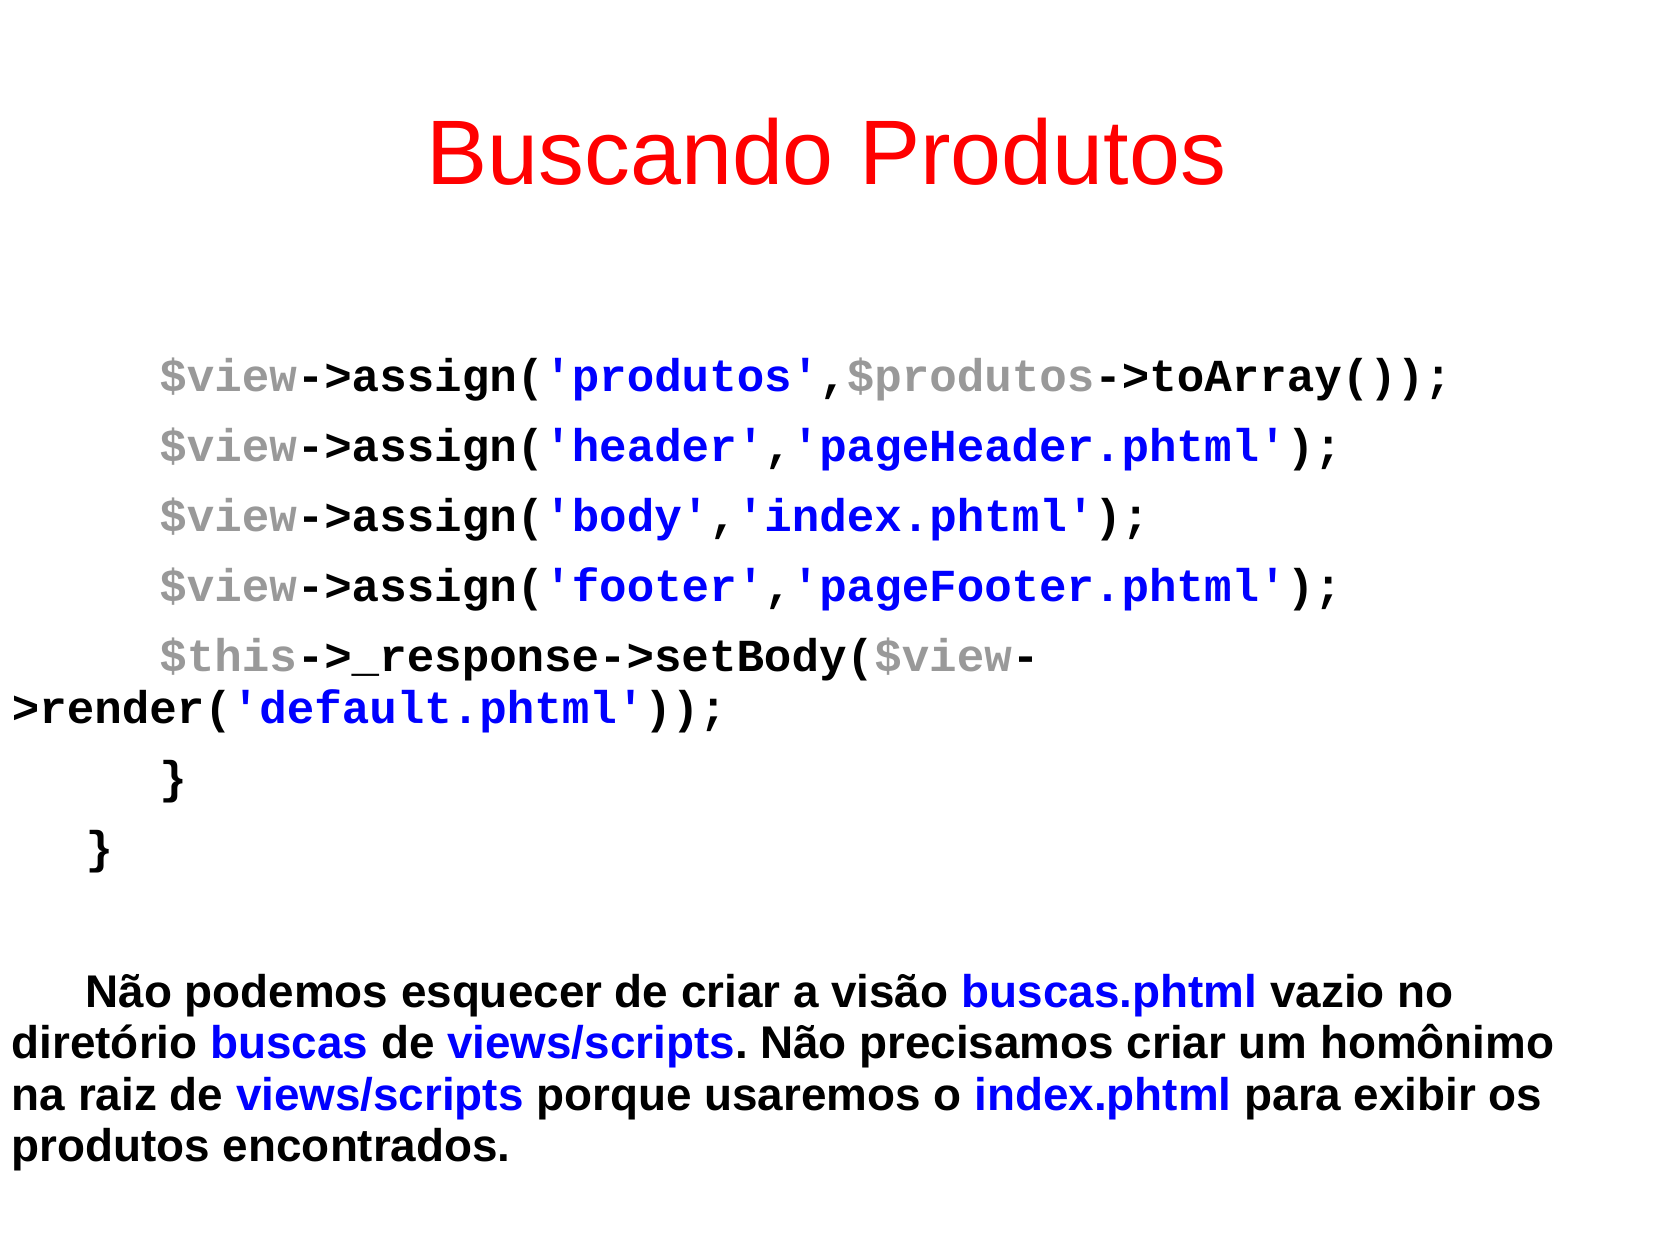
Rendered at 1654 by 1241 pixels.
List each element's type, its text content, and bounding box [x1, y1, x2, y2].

title Buscando Produtos [82, 49, 1571, 257]
list $view->assign('produtos',$produtos->toArray()); $view->assign('header','pageHeader.phtml'); $view->assign('body','index.phtml'); $view->assign('footer','pageFooter.phtml'); $this->_response->setBody($view->render('default.phtml')); } } Não podemos esquecer de criar a visão buscas.phtml vazio no diretório buscas de views/scripts. Não precisamos criar um homônimo na raiz de views/scripts porque usaremos o index.phtml para exibir os produtos encontrados. [11, 283, 1607, 1229]
